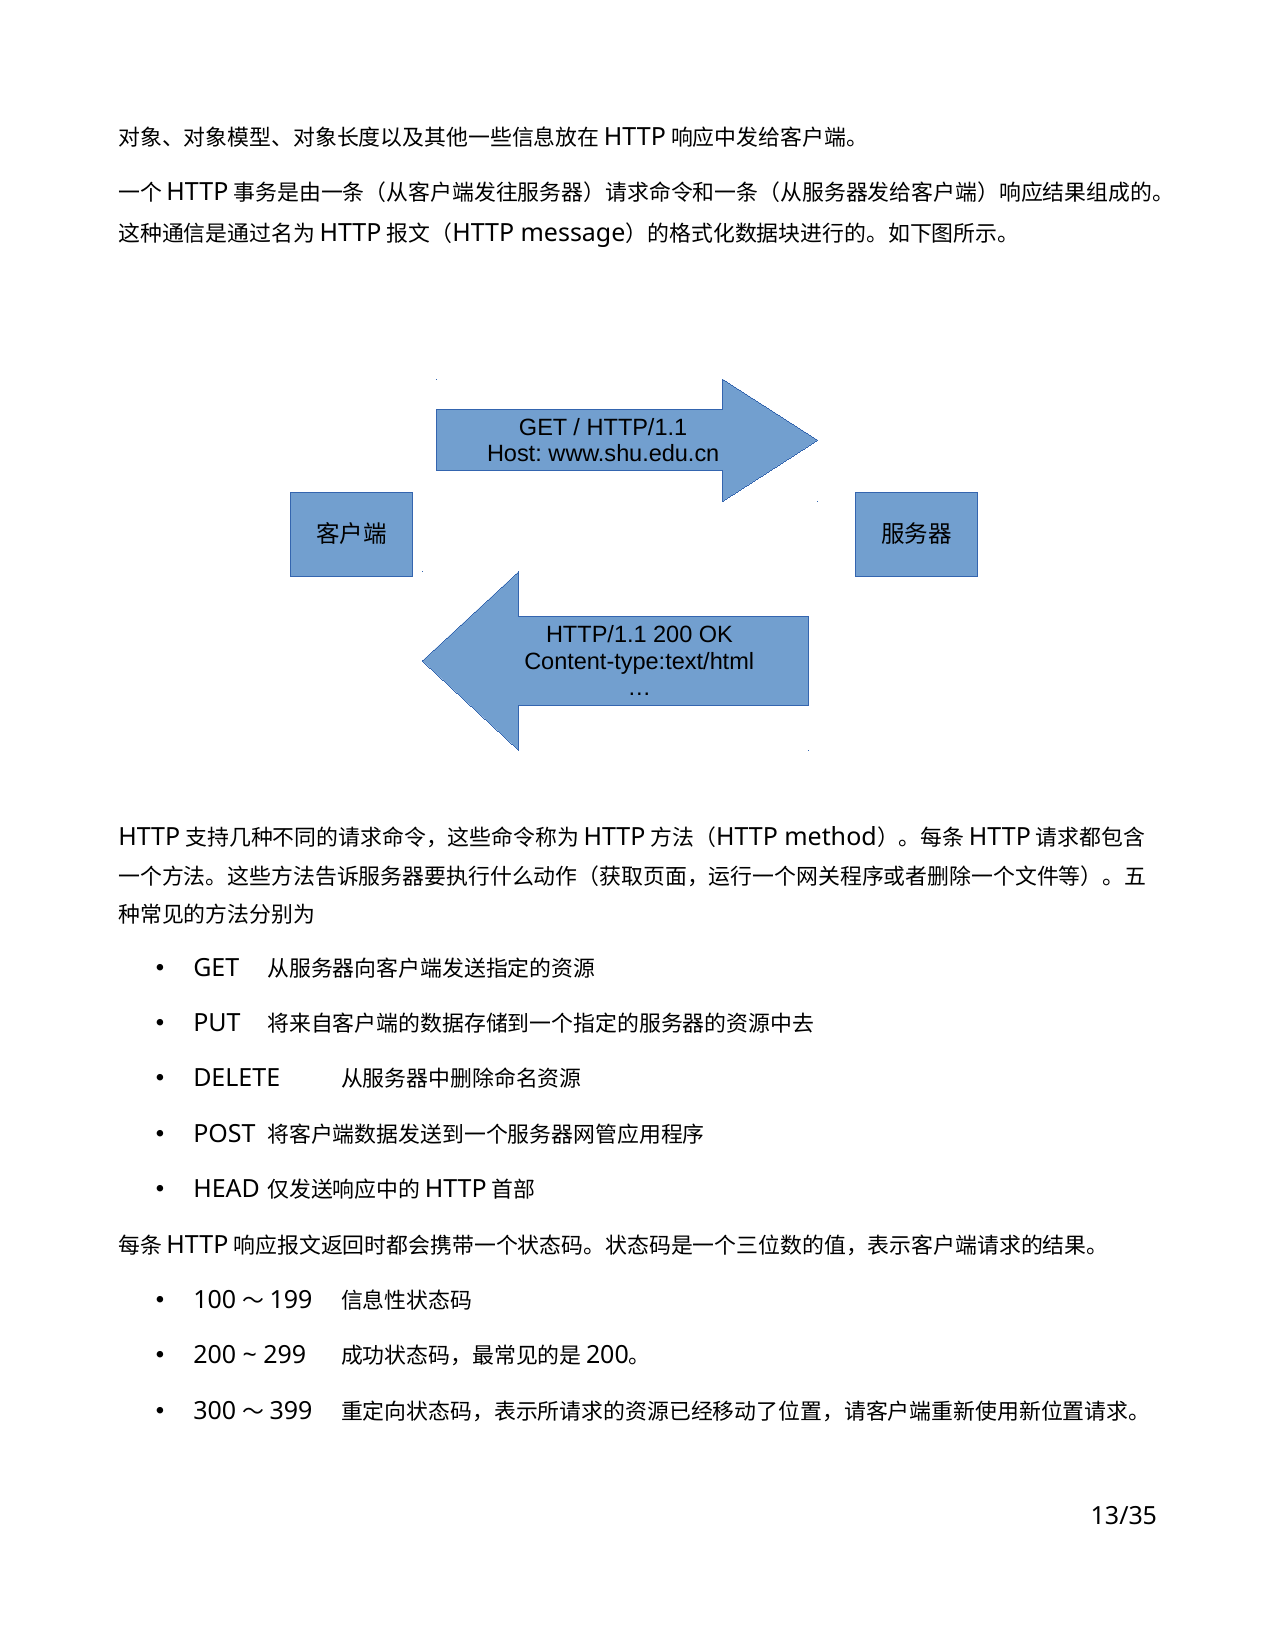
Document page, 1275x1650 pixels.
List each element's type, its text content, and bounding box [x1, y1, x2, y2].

list POST 将客户端数据发送到一个服务器网管应用程序 [156, 1115, 1157, 1149]
list 300 ～ 399 重定向状态码，表示所请求的资源已经移动了位置，请客户端重新使用新位置请求。 [156, 1392, 1157, 1427]
list PUT 将来自客户端的数据存储到一个指定的服务器的资源中去 [156, 1004, 1157, 1039]
text 一个HTTP事务是由一条（从客户端发往服务器）请求命令和一条（从服务器发给客户端）响应结果组成的。这种通信是通过名为HTTP报文（HTTP message）的格式化数据块进行的。如下图所示。 [118, 173, 1157, 248]
text 每条HTTP响应报文返回时都会携带一个状态码。状态码是一个三位数的值，表示客户端请求的结果。 [118, 1226, 1157, 1260]
text HTTP支持几种不同的请求命令，这些命令称为HTTP方法（HTTP method）。每条HTTP请求都包含一个方法。这些方法告诉服务器要执行什么动作（获取页面，运行一个网关程序或者删除一个文件等）。五种常见的方法分别为 [118, 325, 1157, 928]
list DELETE 从服务器中删除命名资源 [156, 1060, 1157, 1094]
text 对象、对象模型、对象长度以及其他一些信息放在HTTP响应中发给客户端。 [118, 118, 1157, 152]
list 100 ～ 199 信息性状态码 [156, 1282, 1157, 1316]
list HEAD 仅发送响应中的HTTP首部 [156, 1171, 1157, 1205]
list 200 ~ 299 成功状态码，最常见的是200。 [156, 1337, 1157, 1371]
list GET 从服务器向客户端发送指定的资源 [156, 949, 1157, 983]
